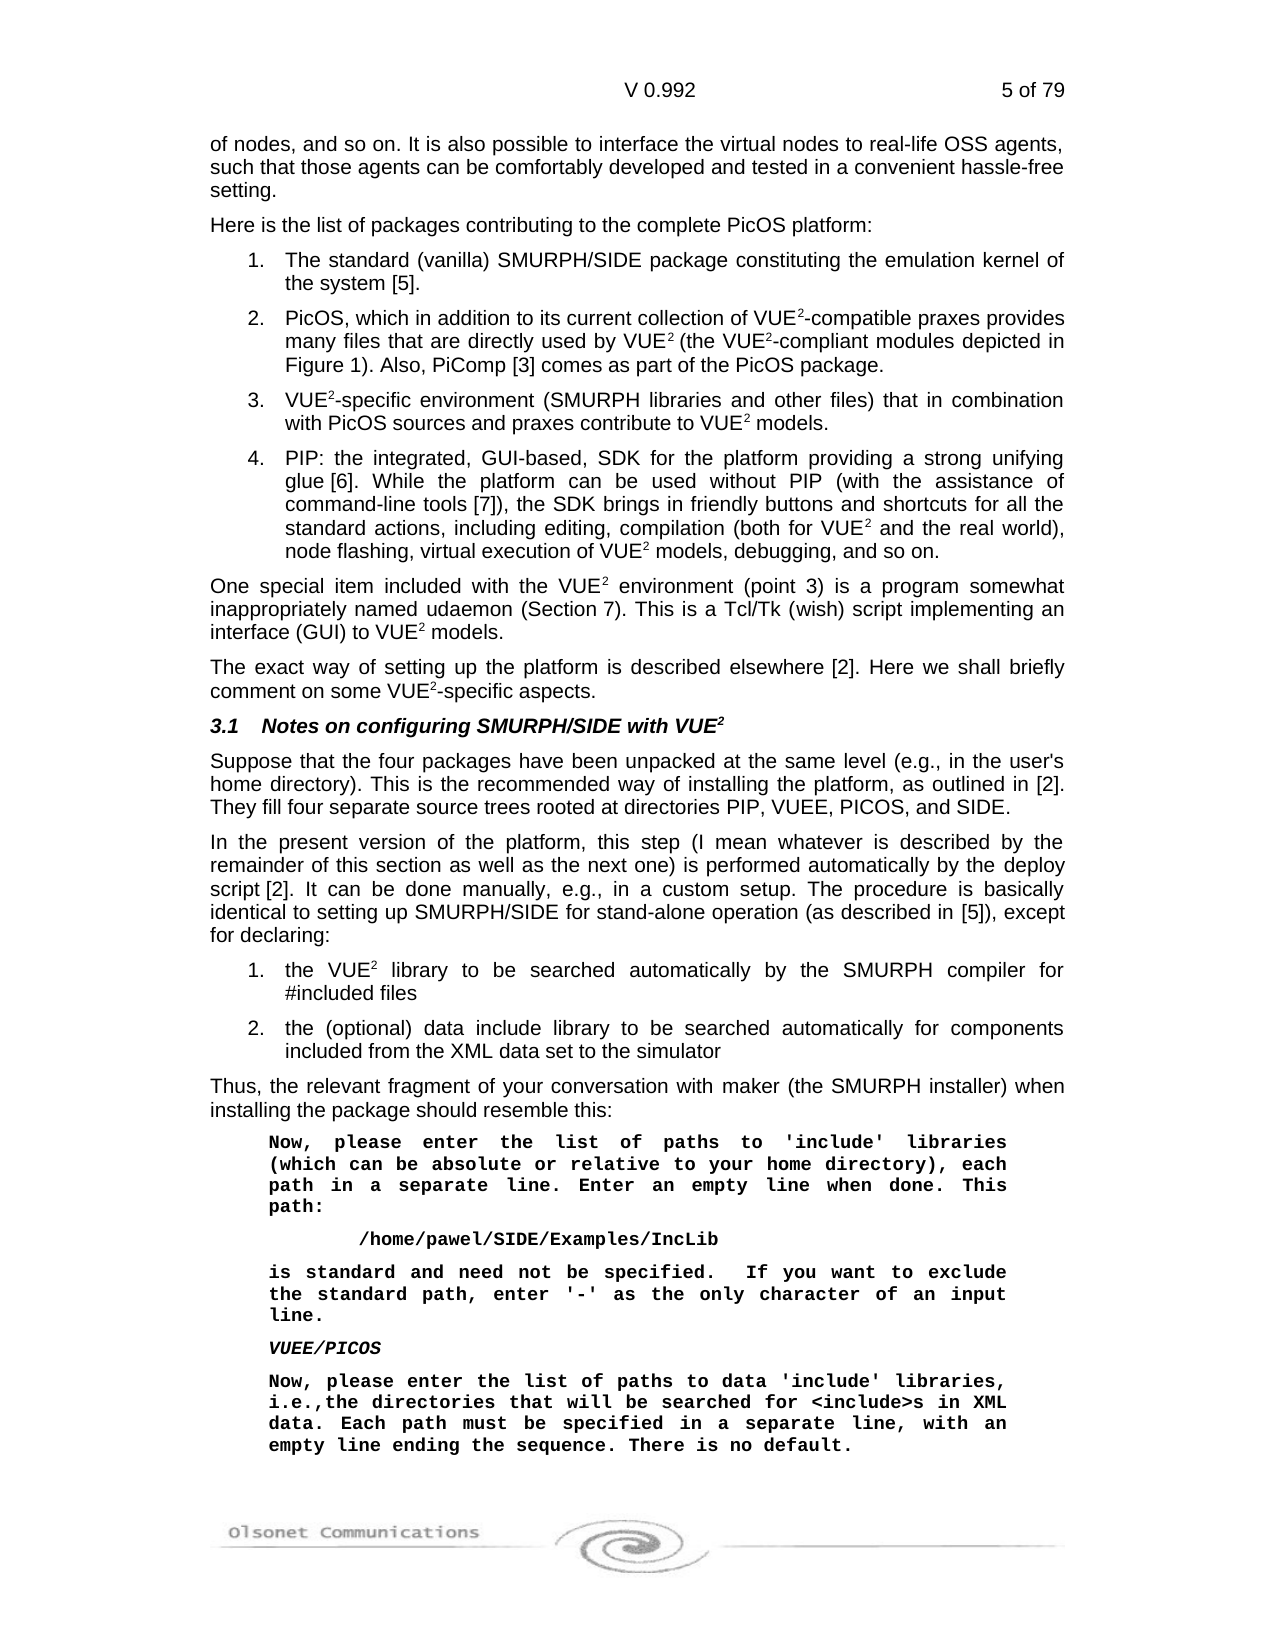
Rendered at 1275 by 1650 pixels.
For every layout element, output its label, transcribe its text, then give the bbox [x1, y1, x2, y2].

list PIP: the integrated, GUI-based, SDK for the platform providing a strong unifying glue [6]. While the platform can be used without PIP (with the assistance of command-line tools [7]), the SDK brings in friendly buttons and shortcuts for all the standard actions, including editing, compilation (both for VUE2 and the real world), node flashing, virtual execution of VUE2 models, debugging, and so on. [247, 447, 1065, 563]
text /home/pawel/SIDE/Examples/IncLib [268, 1230, 1007, 1251]
picture [210, 1504, 1065, 1596]
list the VUE2 library to be searched automatically by the SMURPH compiler for #included files [247, 958, 1065, 1005]
list VUE2-specific environment (SMURPH libraries and other files) that in combination with PicOS sources and praxes contribute to VUE2 models. [247, 388, 1065, 435]
text of nodes, and so on. It is also possible to interface the virtual nodes to real-life OSS agents, such that those agents can be comfortably developed and tested in a convenient hassle-free setting. [210, 132, 1065, 202]
text Thus, the relevant fragment of your conversation with maker (the SMURPH installer) when installing the package should resemble this: [210, 1075, 1065, 1121]
text is standard and need not be specified. If you want to exclude the standard path, enter '-' as the only character of an input line. [268, 1263, 1007, 1327]
text One special item included with the VUE2 environment (point 3) is a program somewhat inappropriately named udaemon (Section 7). This is a Tcl/Tk (wish) script implementing an interface (GUI) to VUE2 models. [210, 574, 1065, 644]
text Now, please enter the list of paths to 'include' libraries (which can be absolute or relative to your home directory), each path in a separate line. Enter an empty line when done. This path: [268, 1133, 1007, 1218]
list PicOS, which in addition to its current collection of VUE2-compatible praxes provides many files that are directly used by VUE2 (the VUE2-compliant modules depicted in Figure 1). Also, PiComp [3] comes as part of the PicOS package. [247, 307, 1065, 377]
text In the present version of the platform, this step (I mean whatever is described by the remainder of this section as well as the next one) is performed automatically by the deploy script [2]. It can be done manually, e.g., in a custom setup. The procedure is basically identical to setting up SMURPH/SIDE for stand-alone operation (as described in [5]), except for declaring: [210, 831, 1065, 947]
text VUEE/PICOS [268, 1338, 1007, 1360]
text Now, please enter the list of paths to data 'include' libraries, i.e.,the directories that will be searched for <include>s in XML data. Each path must be specified in a separate line, with an empty line ending the sequence. There is no default. [268, 1372, 1007, 1457]
text Here is the list of packages contributing to the complete PicOS platform: [210, 214, 1065, 237]
list The standard (vanilla) SMURPH/SIDE package constituting the emulation kernel of the system [5]. [247, 249, 1065, 295]
subtitle Notes on configuring SMURPH/SIDE with VUE2 [210, 714, 1065, 737]
text The exact way of setting up the platform is described elsewhere [2]. Here we shall briefly comment on some VUE2-specific aspects. [210, 656, 1065, 702]
list the (optional) data include library to be searched automatically for components included from the XML data set to the simulator [247, 1017, 1065, 1063]
text Suppose that the four packages have been unpacked at the same level (e.g., in the user's home directory). This is the recommended way of installing the platform, as outlined in [2]. They fill four separate source trees rooted at directories PIP, VUEE, PICOS, and SIDE. [210, 749, 1065, 819]
